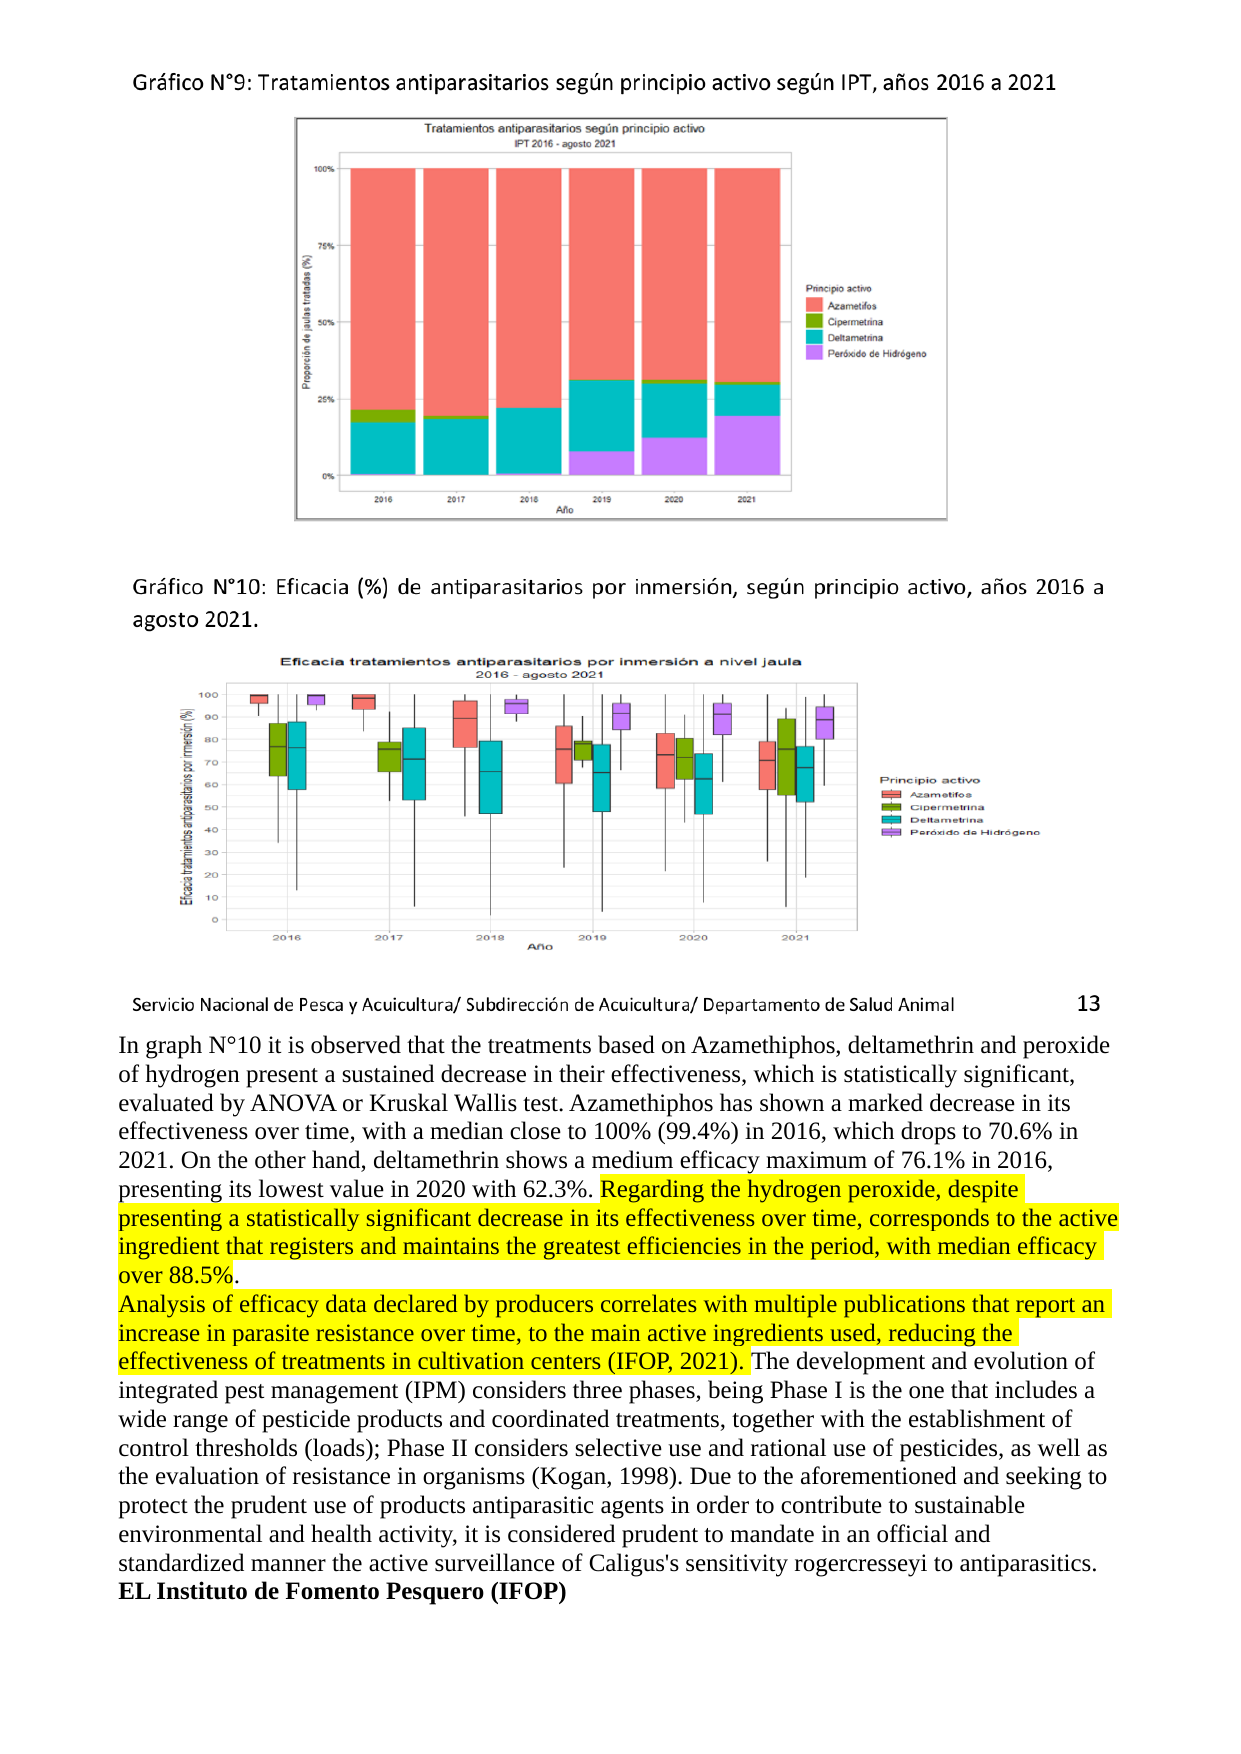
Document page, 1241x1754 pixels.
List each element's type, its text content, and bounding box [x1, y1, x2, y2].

picture [118, 566, 1123, 1031]
picture [107, 54, 1084, 538]
text EL Instituto de Fomento Pesquero (IFOP) [118, 1576, 1122, 1605]
text Analysis of efficacy data declared by producers correlates with multiple publications that report an increase in parasite resistance over time, to the main active ingredients used, reducing the effectiveness of treatments in cultivation centers (IFOP, 2021). The development and evolution of integrated pest management (IPM) considers three phases, being Phase I is the one that includes a wide range of pesticide products and coordinated treatments, together with the establishment of control thresholds (loads); Phase II considers selective use and rational use of pesticides, as well as the evaluation of resistance in organisms (Kogan, 1998). Due to the aforementioned and seeking to protect the prudent use of products antiparasitic agents in order to contribute to sustainable environmental and health activity, it is considered prudent to mandate in an official and standardized manner the active surveillance of Caligus's sensitivity rogercresseyi to antiparasitics. [118, 1289, 1122, 1576]
text In graph N°10 it is observed that the treatments based on Azamethiphos, deltamethrin and peroxide of hydrogen present a sustained decrease in their effectiveness, which is statistically significant, evaluated by ANOVA or Kruskal Wallis test. Azamethiphos has shown a marked decrease in its effectiveness over time, with a median close to 100% (99.4%) in 2016, which drops to 70.6% in 2021. On the other hand, deltamethrin shows a medium efficacy maximum of 76.1% in 2016, presenting its lowest value in 2020 with 62.3%. Regarding the hydrogen peroxide, despite presenting a statistically significant decrease in its effectiveness over time, corresponds to the active ingredient that registers and maintains the greatest efficiencies in the period, with median efficacy over 88.5%. [118, 1031, 1122, 1289]
